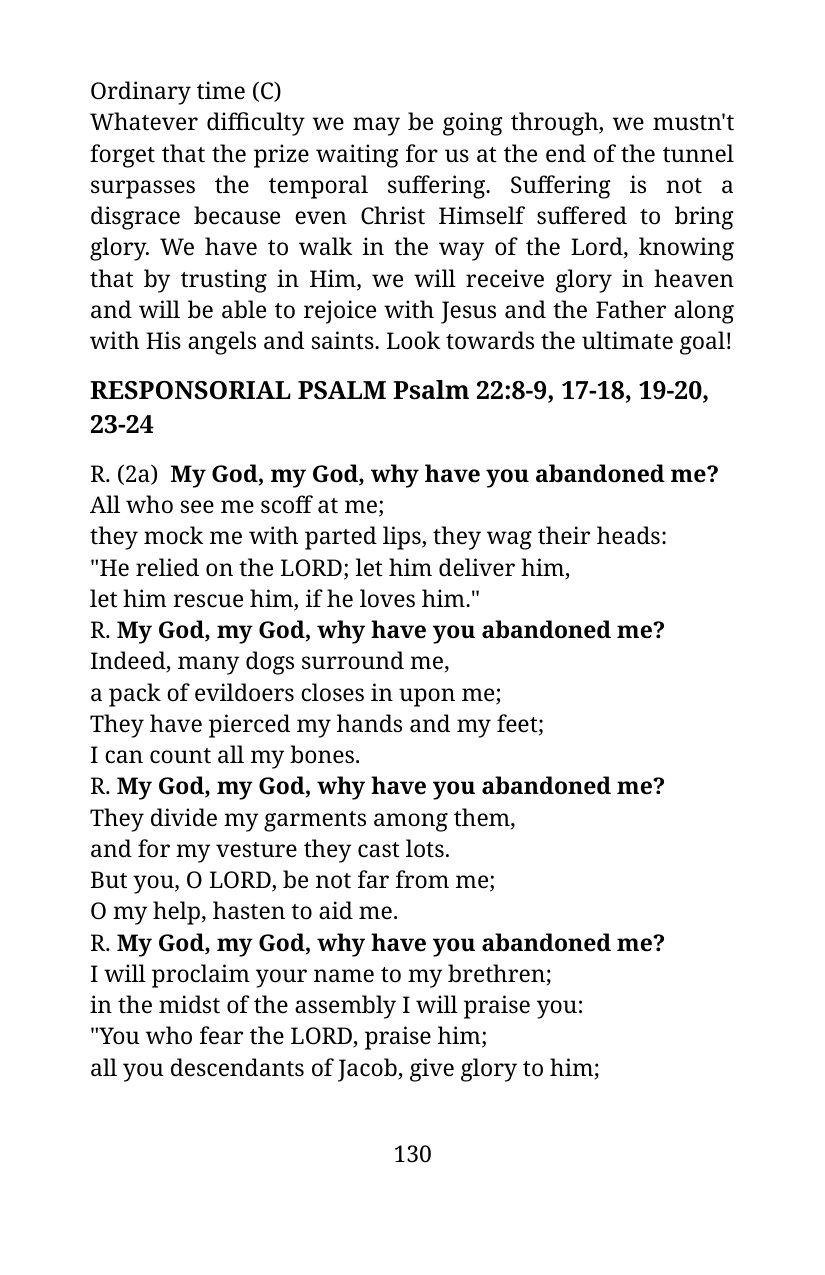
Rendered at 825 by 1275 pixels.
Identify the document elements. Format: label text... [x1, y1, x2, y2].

text RESPONSORIAL PSALM Psalm 22:8-9, 17-18, 19-20, 23-24 [90, 373, 735, 441]
text Whatever difficulty we may be going through, we mustn't forget that the prize waiting for us at the end of the tunnel surpasses the temporal suffering. Suffering is not a disgrace because even Christ Himself suffered to bring glory. We have to walk in the way of the Lord, knowing that by trusting in Him, we will receive glory in heaven and will be able to rejoice with Jesus and the Father along with His angels and saints. Look towards the ultimate goal! [90, 106, 735, 356]
text R. (2a) My God, my God, why have you abandoned me? All who see me scoff at me; they mock me with parted lips, they wag their heads: "He relied on the LORD; let him deliver him, let him rescue him, if he loves him." R. My God, my God, why have you abandoned me? Indeed, many dogs surround me, a pack of evildoers closes in upon me; They have pierced my hands and my feet; I can count all my bones. R. My God, my God, why have you abandoned me? They divide my garments among them, and for my vesture they cast lots. But you, O LORD, be not far from me; O my help, hasten to aid me. R. My God, my God, why have you abandoned me? I will proclaim your name to my brethren; in the midst of the assembly I will praise you: "You who fear the LORD, praise him; all you descendants of Jacob, give glory to him; [90, 458, 735, 1083]
